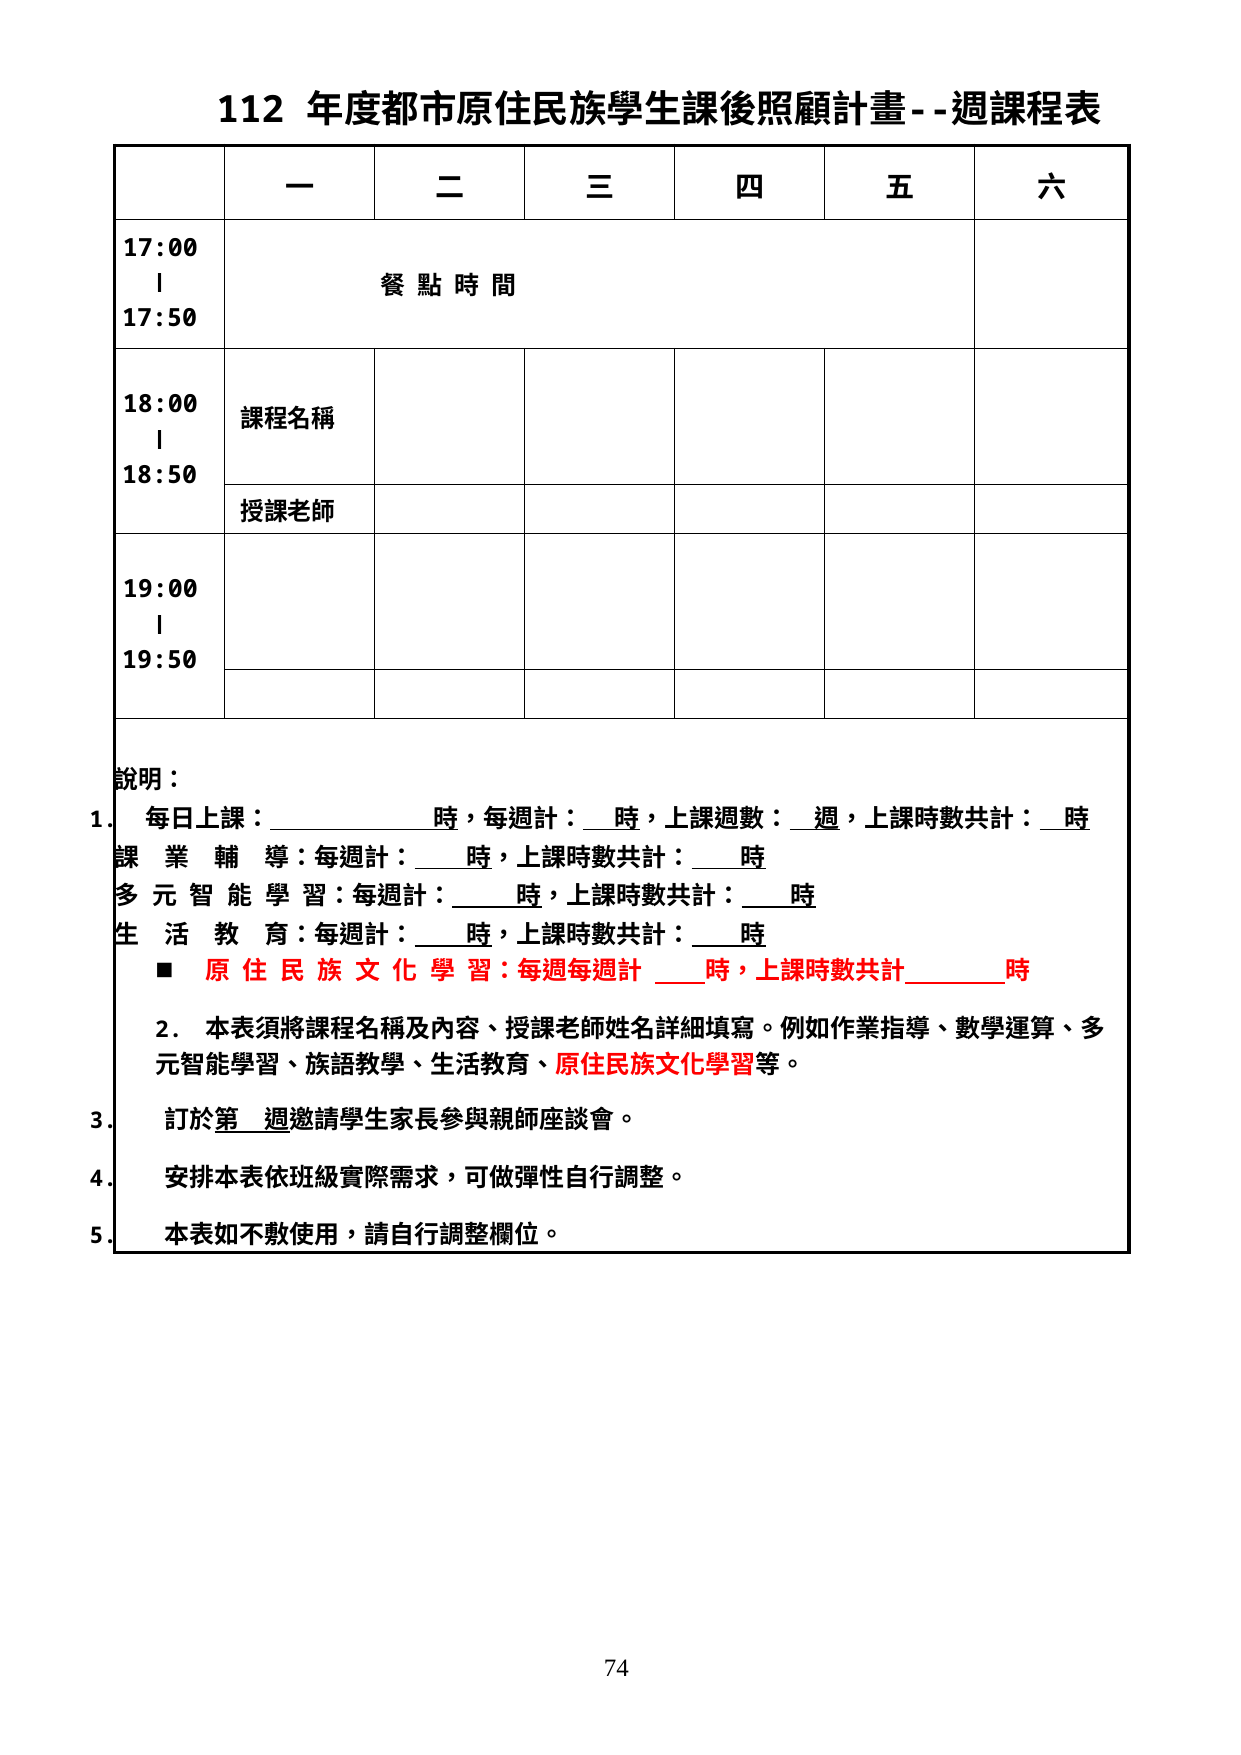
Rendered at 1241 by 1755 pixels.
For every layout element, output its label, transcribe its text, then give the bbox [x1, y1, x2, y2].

table_cell 授課老師 [225, 485, 374, 532]
table_header 五 [825, 147, 974, 218]
table_header [116, 147, 224, 218]
table_cell [375, 485, 524, 532]
table_cell [675, 485, 824, 532]
table_cell [525, 349, 674, 483]
table_cell [675, 534, 824, 669]
table_cell [225, 534, 374, 669]
table_header 四 [675, 147, 824, 218]
table_cell 19:00 ∣ 19:50 [116, 534, 224, 718]
table_cell [975, 220, 1127, 348]
table_header 一 [225, 147, 374, 218]
table_cell [825, 670, 974, 718]
table_cell 17:00 ∣ 17:50 [116, 220, 224, 348]
table_cell [675, 670, 824, 718]
table_header 二 [375, 147, 524, 218]
table_cell [975, 670, 1127, 718]
table_header 三 [525, 147, 674, 218]
subtitle 112 年度都市原住民族學生課後照顧計畫--週課程表 [87, 78, 1230, 133]
table_header 六 [975, 147, 1127, 218]
table_cell [825, 534, 974, 669]
table_cell [375, 534, 524, 669]
table_cell [375, 670, 524, 718]
table_cell [975, 485, 1127, 532]
table_cell [525, 670, 674, 718]
table_cell [825, 485, 974, 532]
table_cell [675, 349, 824, 483]
table_cell 說明： 每日上課： 時，每週計： 時，上課週數： 週，上課時數共計： 時 課 業 輔 導：每週計： 時，上課時數共計： 時 多 元 智 能 學 習：每週計： 時，上課時數共計： 時 生 活 教 育：每週計： 時，上課時數共計： 時 原 住 民 族 文 化 學 習：每週每週計 時，上課時數共計 時 本表須將課程名稱及內容、授課老師姓名詳細填寫。例如作業指導、數學運算、多元智能學習、族語教學、生活教育、原住民族文化學習等。 訂於第 週邀請學生家長參與親師座談會。 安排本表依班級實際需求，可做彈性自行調整。 本表如不敷使用，請自行調整欄位。 [116, 719, 1127, 1251]
table_cell 18:00 ∣ 18:50 [116, 349, 224, 532]
table_cell 餐 點 時 間 [225, 220, 974, 348]
table_cell [525, 485, 674, 532]
table_cell [975, 349, 1127, 483]
table_cell [825, 349, 974, 483]
table_cell [525, 534, 674, 669]
table_cell 課程名稱 [225, 349, 374, 483]
table_cell [975, 534, 1127, 669]
table_cell [375, 349, 524, 483]
table_cell [225, 670, 374, 718]
